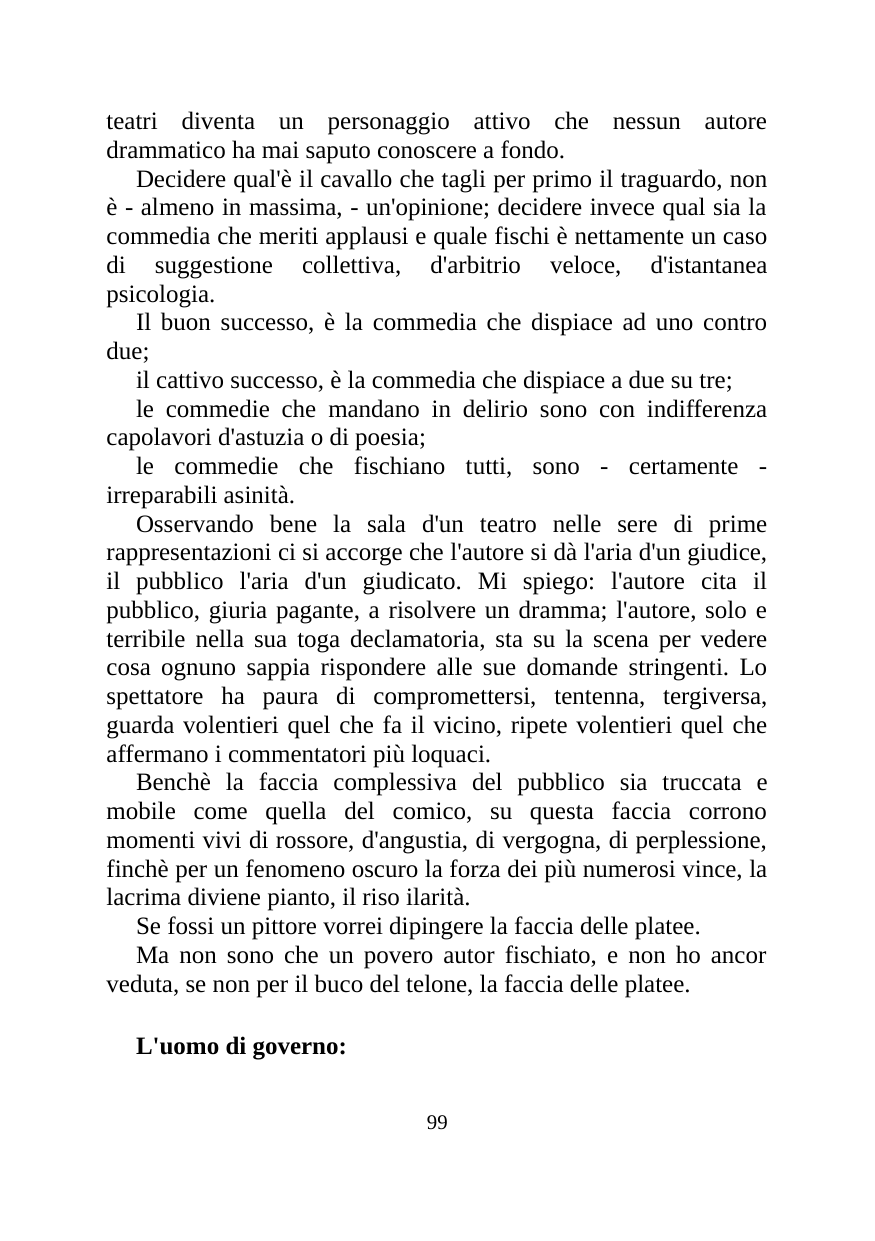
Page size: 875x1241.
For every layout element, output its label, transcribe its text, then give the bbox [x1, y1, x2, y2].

text Il buon successo, è la commedia che dispiace ad uno contro due; [106, 307, 768, 365]
text le commedie che mandano in delirio sono con indifferenza capolavori d'astuzia o di poesia; [106, 394, 768, 451]
text il cattivo successo, è la commedia che dispiace a due su tre; [106, 365, 768, 394]
text teatri diventa un personaggio attivo che nessun autore drammatico ha mai saputo conoscere a fondo. [106, 106, 768, 164]
text le commedie che fischiano tutti, sono - certamente - irreparabili asinità. [106, 451, 768, 509]
text Benchè la faccia complessiva del pubblico sia truccata e mobile come quella del comico, su questa faccia corrono momenti vivi di rossore, d'angustia, di vergogna, di perplessione, finchè per un fenomeno oscuro la forza dei più numerosi vince, la lacrima diviene pianto, il riso ilarità. [106, 767, 768, 911]
text Se fossi un pittore vorrei dipingere la faccia delle platee. [106, 911, 768, 940]
text Decidere qual'è il cavallo che tagli per primo il traguardo, non è - almeno in massima, - un'opinione; decidere invece qual sia la commedia che meriti applausi e quale fischi è nettamente un caso di suggestione collettiva, d'arbitrio veloce, d'istantanea psicologia. [106, 164, 768, 307]
text Osservando bene la sala d'un teatro nelle sere di prime rappresentazioni ci si accorge che l'autore si dà l'aria d'un giudice, il pubblico l'aria d'un giudicato. Mi spiego: l'autore cita il pubblico, giuria pagante, a risolvere un dramma; l'autore, solo e terribile nella sua toga declamatoria, sta su la scena per vedere cosa ognuno sappia rispondere alle sue domande stringenti. Lo spettatore ha paura di compromettersi, tentenna, tergiversa, guarda volentieri quel che fa il vicino, ripete volentieri quel che affermano i commentatori più loquaci. [106, 509, 768, 767]
text Ma non sono che un povero autor fischiato, e non ho ancor veduta, se non per il buco del telone, la faccia delle platee. [106, 940, 768, 997]
text L'uomo di governo: [106, 1031, 768, 1060]
